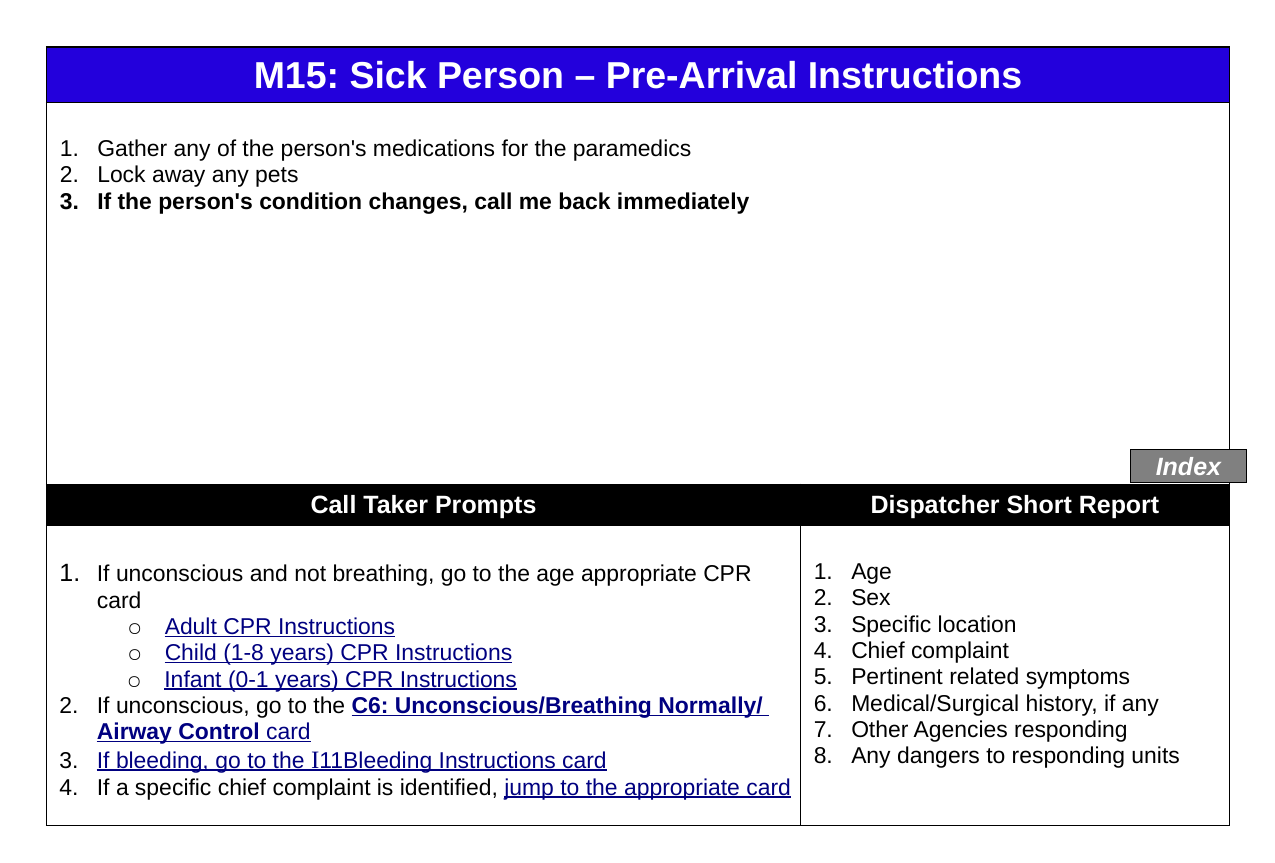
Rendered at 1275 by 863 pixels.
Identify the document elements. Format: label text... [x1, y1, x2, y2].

table_header M15: Sick Person – Pre-Arrival Instructions [47, 48, 1229, 102]
table_cell If unconscious and not breathing, go to the age appropriate CPR card Adult CPR Instructions Child (1-8 years) CPR Instructions Infant (0-1 years) CPR Instructions If unconscious, go to the C6: Unconscious/Breathing Normally/ Airway Control card If bleeding, go to the I11Bleeding Instructions card If a specific chief complaint is identified, jump to the appropriate card [47, 526, 800, 825]
table_cell Age Sex Specific location Chief complaint Pertinent related symptoms Medical/Surgical history, if any Other Agencies responding Any dangers to responding units [801, 526, 1229, 825]
table_cell Call Taker Prompts [47, 485, 800, 525]
table_cell Gather any of the person's medications for the paramedics Lock away any pets If the person's condition changes, call me back immediately [47, 103, 1229, 483]
table_cell Dispatcher Short Report [801, 485, 1229, 525]
